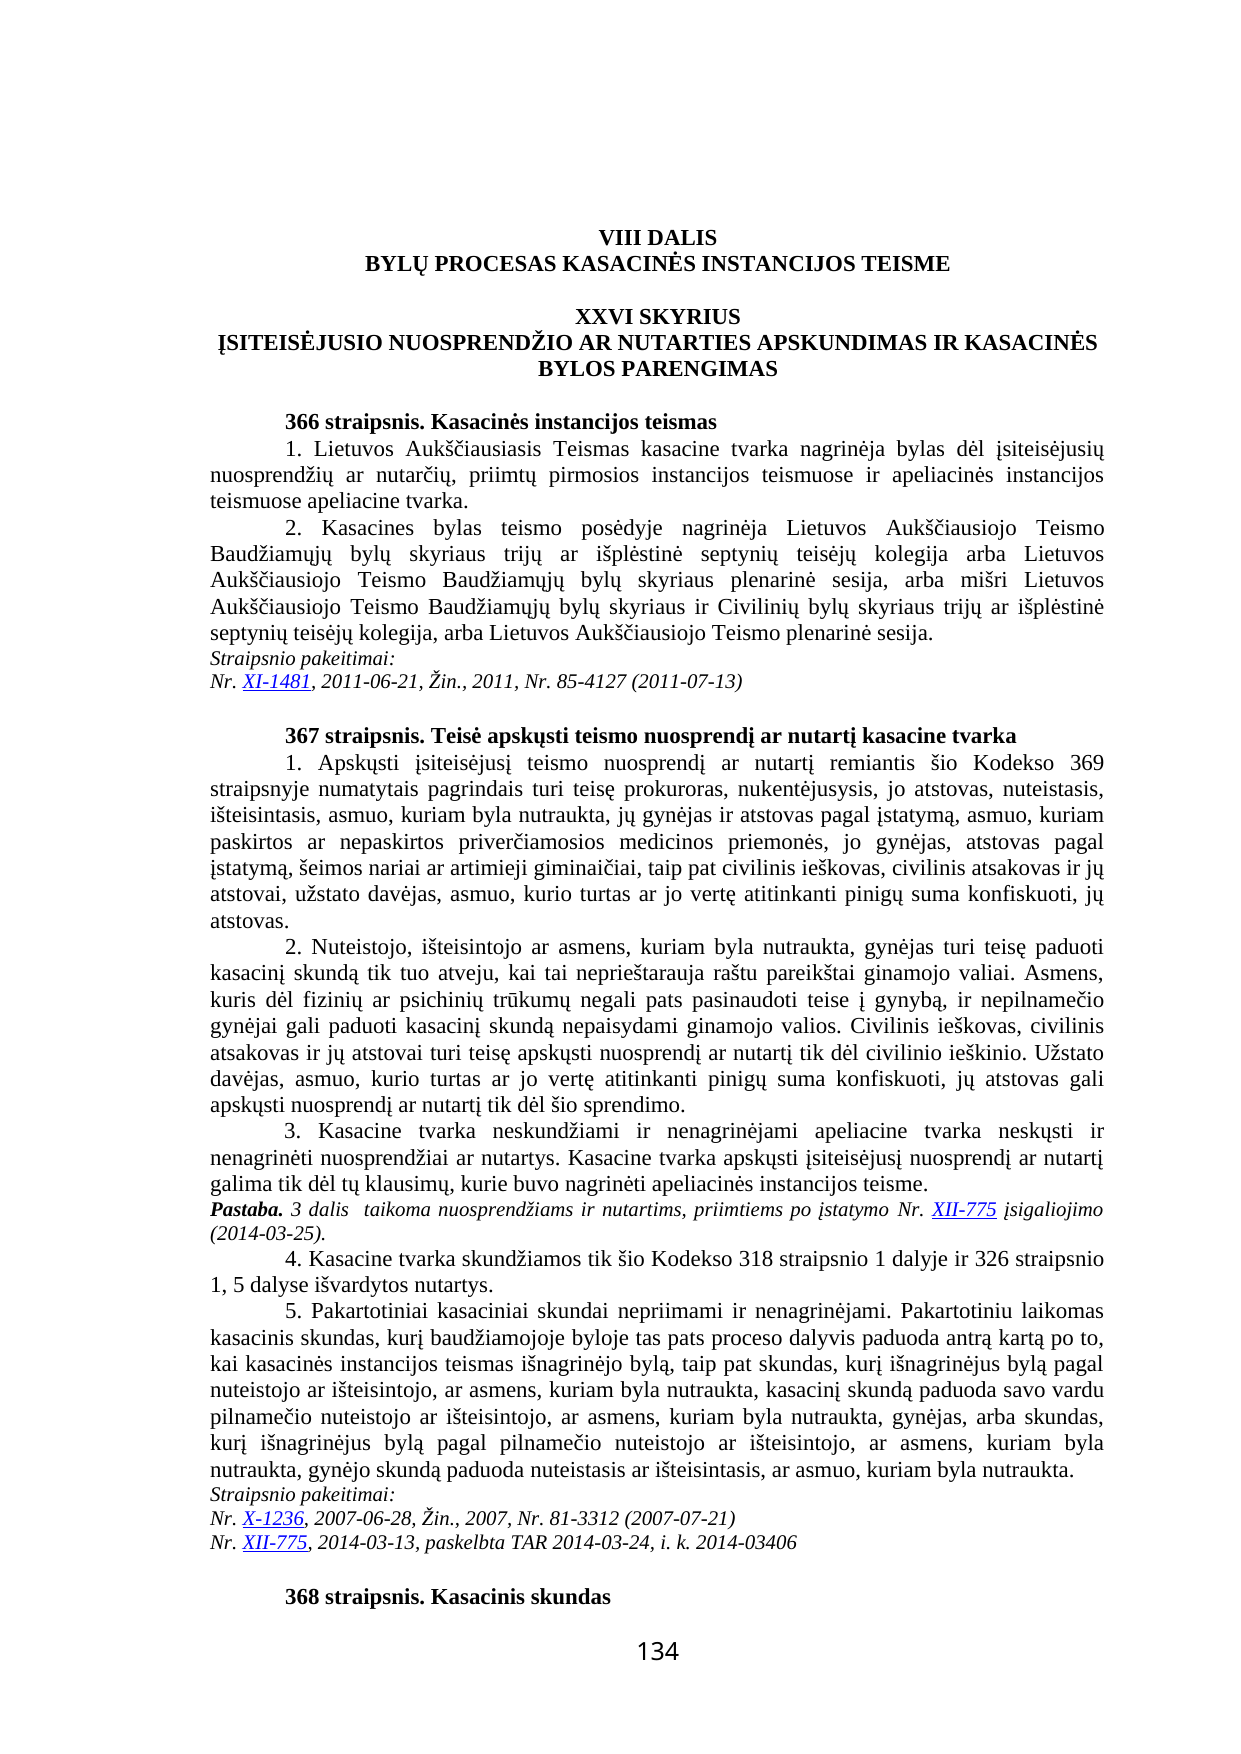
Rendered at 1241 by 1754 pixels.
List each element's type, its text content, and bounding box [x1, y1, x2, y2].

text 1. Apskųsti įsiteisėjusį teismo nuosprendį ar nutartį remiantis šio Kodekso 369 straipsnyje numatytais pagrindais turi teisę prokuroras, nukentėjusysis, jo atstovas, nuteistasis, išteisintasis, asmuo, kuriam byla nutraukta, jų gynėjas ir atstovas pagal įstatymą, asmuo, kuriam paskirtos ar nepaskirtos priverčiamosios medicinos priemonės, jo gynėjas, atstovas pagal įstatymą, šeimos nariai ar artimieji giminaičiai, taip pat civilinis ieškovas, civilinis atsakovas ir jų atstovai, užstato davėjas, asmuo, kurio turtas ar jo vertę atitinkanti pinigų suma konfiskuoti, jų atstovas. [210, 749, 1106, 933]
text 5. Pakartotiniai kasaciniai skundai nepriimami ir nenagrinėjami. Pakartotiniu laikomas kasacinis skundas, kurį baudžiamojoje byloje tas pats proceso dalyvis paduoda antrą kartą po to, kai kasacinės instancijos teismas išnagrinėjo bylą, taip pat skundas, kurį išnagrinėjus bylą pagal nuteistojo ar išteisintojo, ar asmens, kuriam byla nutraukta, kasacinį skundą paduoda savo vardu pilnamečio nuteistojo ar išteisintojo, ar asmens, kuriam byla nutraukta, gynėjas, arba skundas, kurį išnagrinėjus bylą pagal pilnamečio nuteistojo ar išteisintojo, ar asmens, kuriam byla nutraukta, gynėjo skundą paduoda nuteistasis ar išteisintasis, ar asmuo, kuriam byla nutraukta. [210, 1297, 1106, 1482]
subtitle VIII dalis [210, 224, 1106, 250]
text Nr. X-1236, 2007-06-28, Žin., 2007, Nr. 81-3312 (2007-07-21) [210, 1506, 1106, 1530]
text Bylų procesas kasacinės instancijos teisme [210, 250, 1106, 276]
text Straipsnio pakeitimai: [210, 645, 1106, 669]
text 3. Kasacine tvarka neskundžiami ir nenagrinėjami apeliacine tvarka neskųsti ir nenagrinėti nuosprendžiai ar nutartys. Kasacine tvarka apskųsti įsiteisėjusį nuosprendį ar nutartį galima tik dėl tų klausimų, kurie buvo nagrinėti apeliacinės instancijos teisme. [210, 1118, 1106, 1197]
text 367 straipsnis. Teisė apskųsti teismo nuosprendį ar nutartį kasacine tvarka [210, 722, 1106, 749]
text 366 straipsnis. Kasacinės instancijos teismas [210, 408, 1106, 434]
text 2. Kasacines bylas teismo posėdyje nagrinėja Lietuvos Aukščiausiojo Teismo Baudžiamųjų bylų skyriaus trijų ar išplėstinė septynių teisėjų kolegija arba Lietuvos Aukščiausiojo Teismo Baudžiamųjų bylų skyriaus plenarinė sesija, arba mišri Lietuvos Aukščiausiojo Teismo Baudžiamųjų bylų skyriaus ir Civilinių bylų skyriaus trijų ar išplėstinė septynių teisėjų kolegija, arba Lietuvos Aukščiausiojo Teismo plenarinė sesija. [210, 514, 1106, 645]
text 4. Kasacine tvarka skundžiamos tik šio Kodekso 318 straipsnio 1 dalyje ir 326 straipsnio 1, 5 dalyse išvardytos nutartys. [210, 1245, 1106, 1297]
text Įsiteisėjusio nuosprendžio ar nutarties apskundimas ir kasacinės bylos parengimas [210, 329, 1106, 382]
text 368 straipsnis. Kasacinis skundas [210, 1583, 1106, 1609]
text Nr. XII-775, 2014-03-13, paskelbta TAR 2014-03-24, i. k. 2014-03406 [210, 1530, 1106, 1554]
text Straipsnio pakeitimai: [210, 1482, 1106, 1506]
text 1. Lietuvos Aukščiausiasis Teismas kasacine tvarka nagrinėja bylas dėl įsiteisėjusių nuosprendžių ar nutarčių, priimtų pirmosios instancijos teismuose ir apeliacinės instancijos teismuose apeliacine tvarka. [210, 434, 1106, 514]
subtitle XXVI skyrius [210, 303, 1106, 329]
text Nr. XI-1481, 2011-06-21, Žin., 2011, Nr. 85-4127 (2011-07-13) [210, 669, 1106, 693]
text Pastaba. 3 dalis taikoma nuosprendžiams ir nutartims, priimtiems po įstatymo Nr. XII-775 įsigaliojimo (2014-03-25). [210, 1197, 1106, 1245]
text 2. Nuteistojo, išteisintojo ar asmens, kuriam byla nutraukta, gynėjas turi teisę paduoti kasacinį skundą tik tuo atveju, kai tai neprieštarauja raštu pareikštai ginamojo valiai. Asmens, kuris dėl fizinių ar psichinių trūkumų negali pats pasinaudoti teise į gynybą, ir nepilnamečio gynėjai gali paduoti kasacinį skundą nepaisydami ginamojo valios. Civilinis ieškovas, civilinis atsakovas ir jų atstovai turi teisę apskųsti nuosprendį ar nutartį tik dėl civilinio ieškinio. Užstato davėjas, asmuo, kurio turtas ar jo vertę atitinkanti pinigų suma konfiskuoti, jų atstovas gali apskųsti nuosprendį ar nutartį tik dėl šio sprendimo. [210, 933, 1106, 1118]
